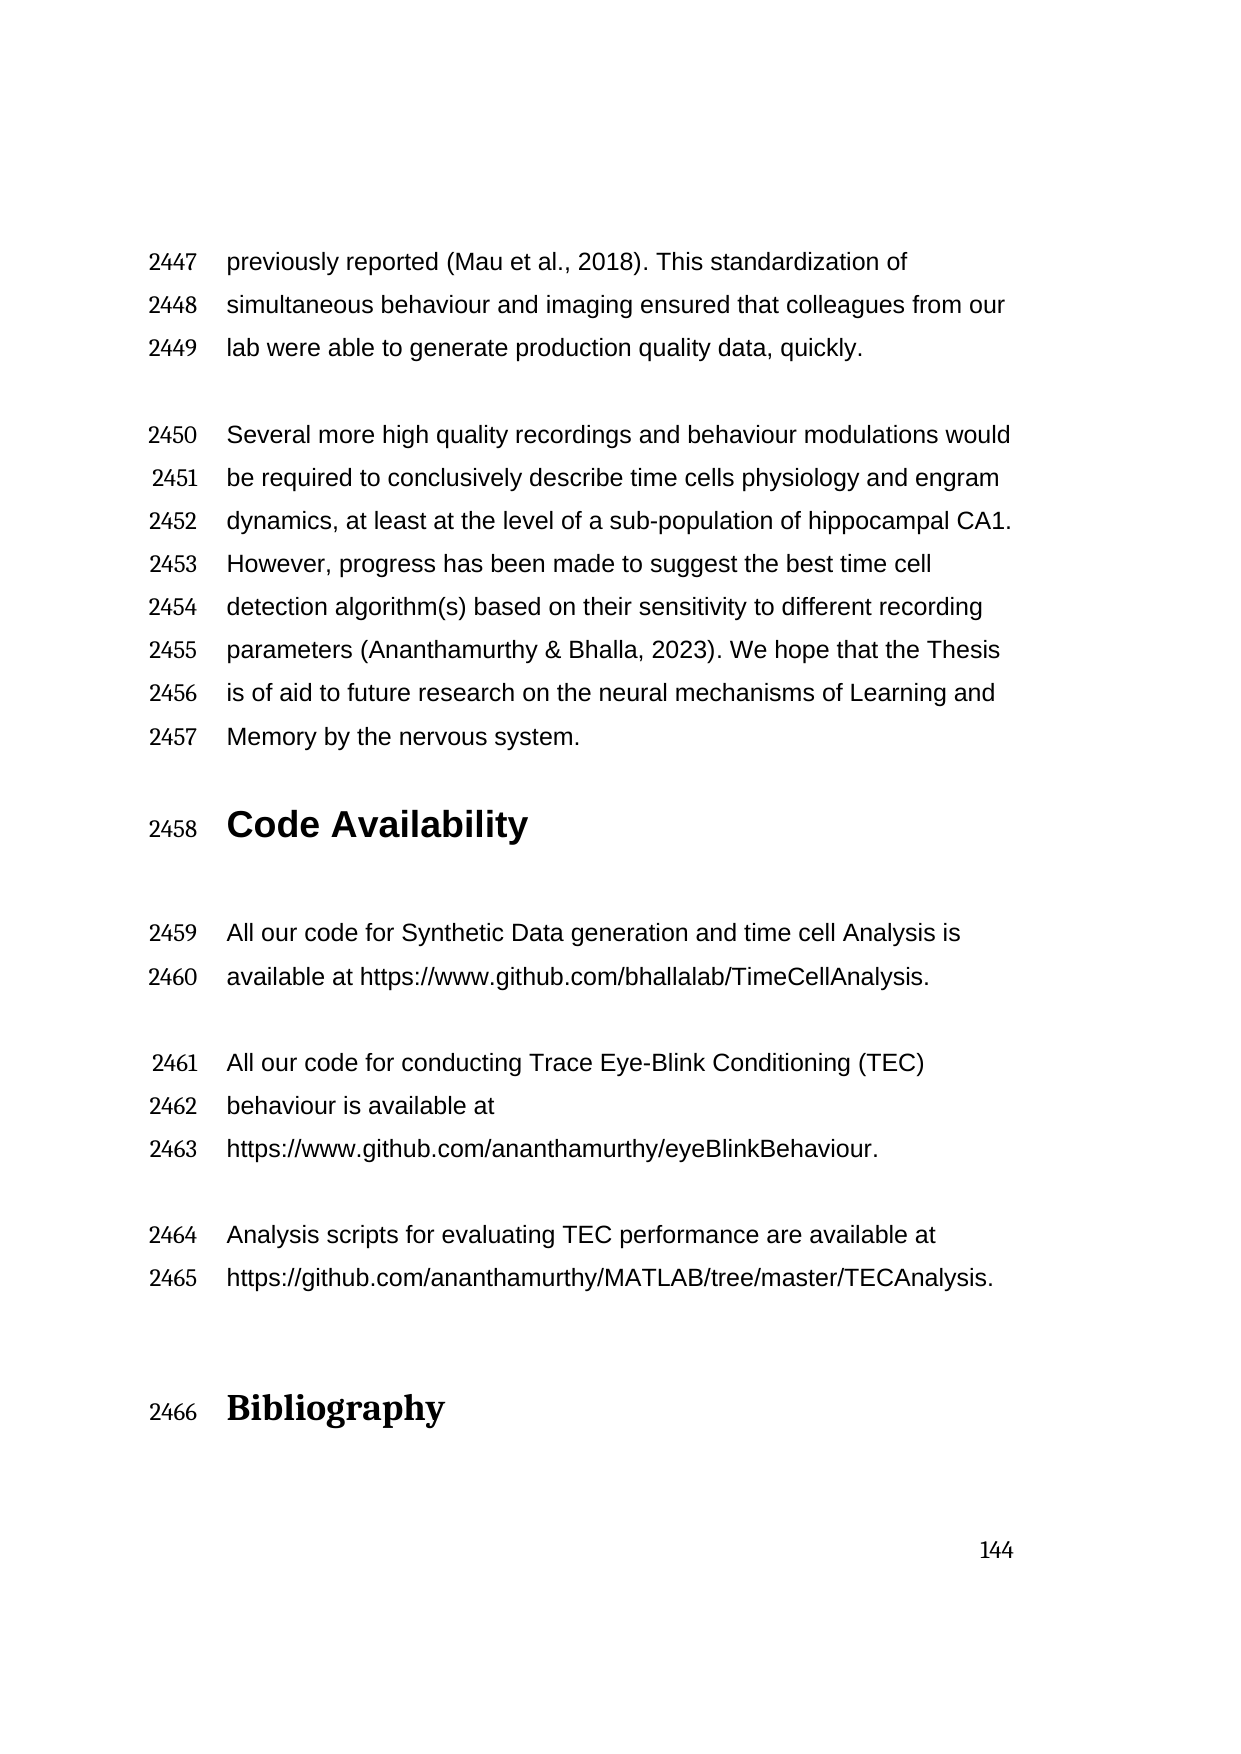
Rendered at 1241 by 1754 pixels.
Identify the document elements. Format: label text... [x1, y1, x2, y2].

text previously reported (Mau et al., 2018)⁠. This standardization of simultaneous behaviour and imaging ensured that colleagues from our lab were able to generate production quality data, quickly. [226, 247, 1014, 362]
text Several more high quality recordings and behaviour modulations would be required to conclusively describe time cells physiology and engram dynamics, at least at the level of a sub-population of hippocampal CA1. However, progress has been made to suggest the best time cell detection algorithm(s) based on their sensitivity to different recording parameters (Ananthamurthy & Bhalla, 2023)⁠. We hope that the Thesis is of aid to future research on the neural mechanisms of Learning and Memory by the nervous system. [226, 420, 1014, 750]
text Analysis scripts for evaluating TEC performance are available at https://github.com/ananthamurthy/MATLAB/tree/master/TECAnalysis. [226, 1220, 1014, 1292]
text All our code for Synthetic Data generation and time cell Analysis is available at https://www.github.com/bhallalab/TimeCellAnalysis. [226, 918, 1014, 990]
subtitle Code Availability [226, 802, 1014, 845]
text All our code for conducting Trace Eye-Blink Conditioning (TEC) behaviour is available at https://www.github.com/ananthamurthy/eyeBlinkBehaviour. [226, 1048, 1014, 1163]
subtitle Bibliography [226, 1387, 1014, 1430]
